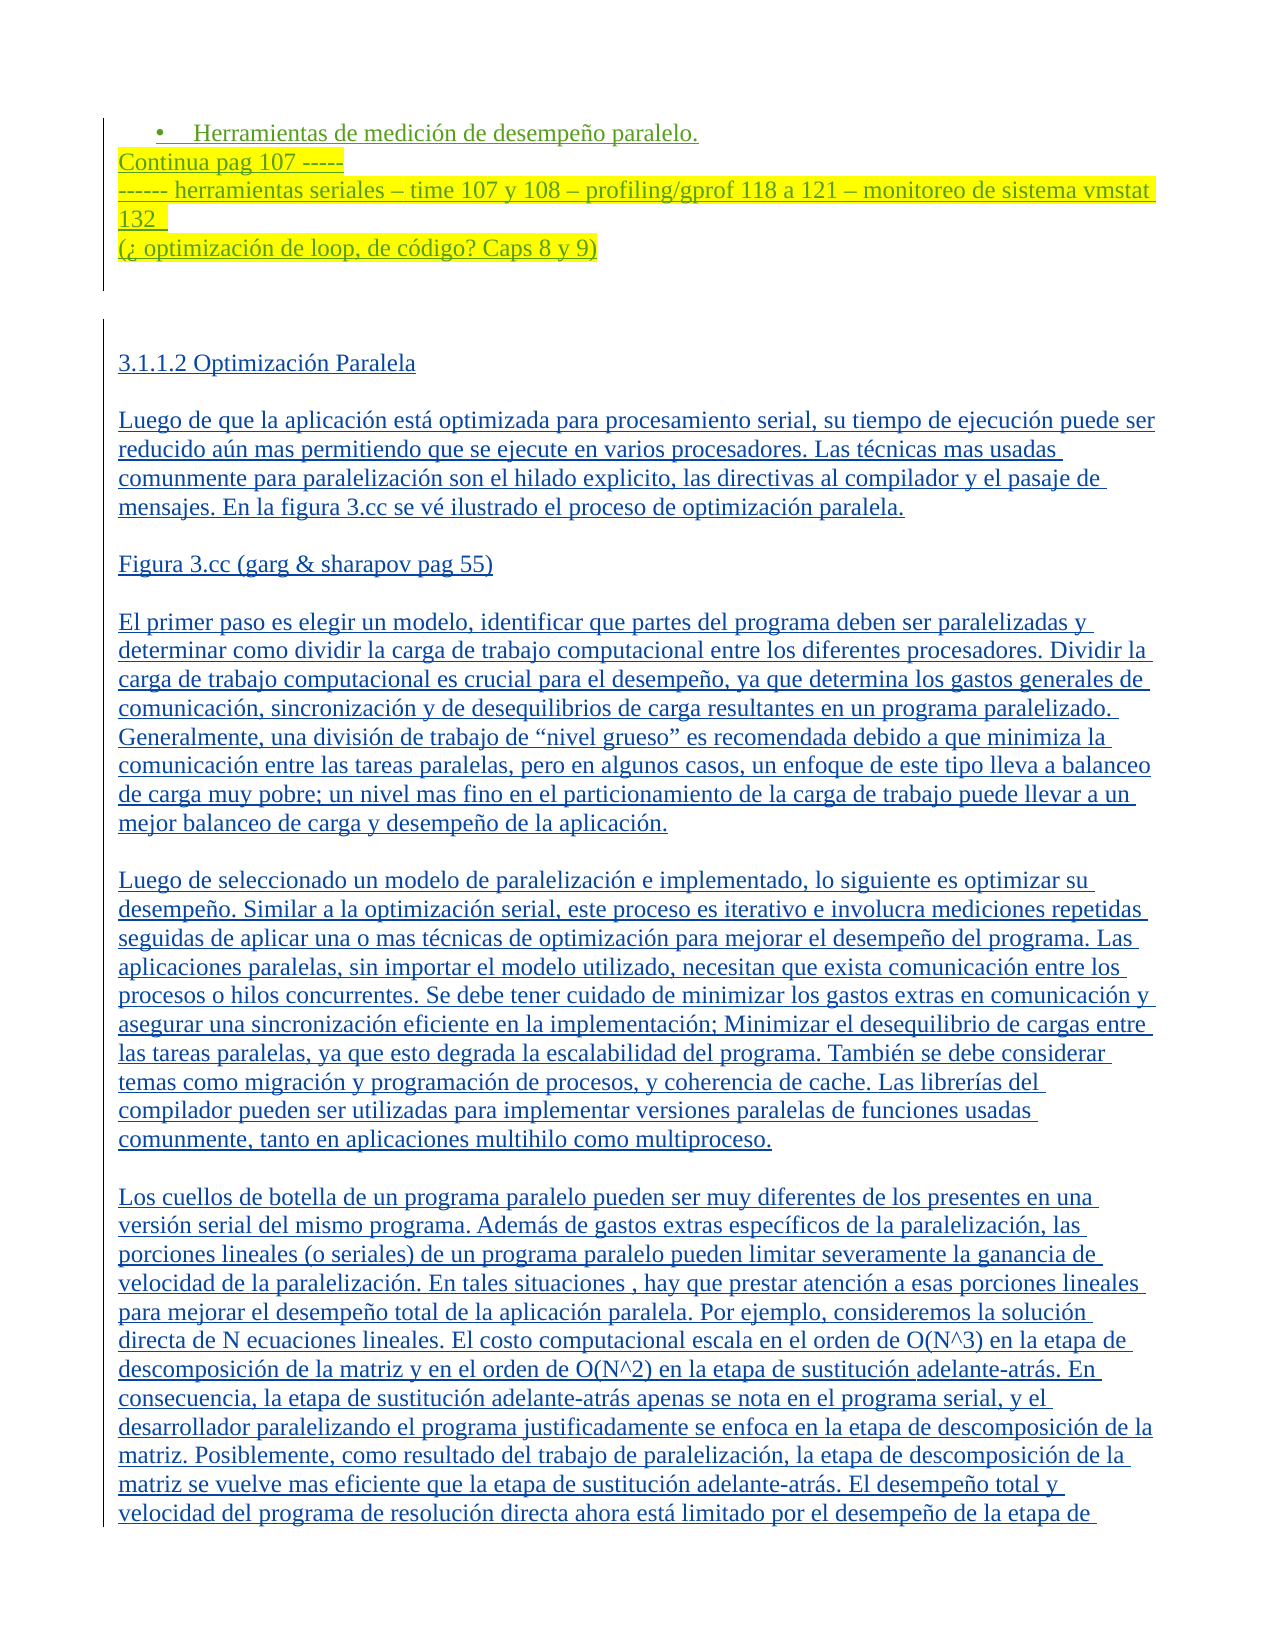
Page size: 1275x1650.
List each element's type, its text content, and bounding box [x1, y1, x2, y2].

text Figura 3.cc (garg & sharapov pag 55) [118, 549, 1157, 578]
text El primer paso es elegir un modelo, identificar que partes del programa deben ser paralelizadas y determinar como dividir la carga de trabajo computacional entre los diferentes procesadores. Dividir la carga de trabajo computacional es crucial para el desempeño, ya que determina los gastos generales de comunicación, sincronización y de desequilibrios de carga resultantes en un programa paralelizado. Generalmente, una división de trabajo de “nivel grueso” es recomendada debido a que minimiza la comunicación entre las tareas paralelas, pero en algunos casos, un enfoque de este tipo lleva a balanceo de carga muy pobre; un nivel mas fino en el particionamiento de la carga de trabajo puede llevar a un mejor balanceo de carga y desempeño de la aplicación. [118, 607, 1157, 837]
text Luego de que la aplicación está optimizada para procesamiento serial, su tiempo de ejecución puede ser reducido aún mas permitiendo que se ejecute en varios procesadores. Las técnicas mas usadas comunmente para paralelización son el hilado explicito, las directivas al compilador y el pasaje de mensajes. En la figura 3.cc se vé ilustrado el proceso de optimización paralela. [118, 406, 1157, 521]
text Luego de seleccionado un modelo de paralelización e implementado, lo siguiente es optimizar su desempeño. Similar a la optimización serial, este proceso es iterativo e involucra mediciones repetidas seguidas de aplicar una o mas técnicas de optimización para mejorar el desempeño del programa. Las aplicaciones paralelas, sin importar el modelo utilizado, necesitan que exista comunicación entre los procesos o hilos concurrentes. Se debe tener cuidado de minimizar los gastos extras en comunicación y asegurar una sincronización eficiente en la implementación; Minimizar el desequilibrio de cargas entre las tareas paralelas, ya que esto degrada la escalabilidad del programa. También se debe considerar temas como migración y programación de procesos, y coherencia de cache. Las librerías del compilador pueden ser utilizadas para implementar versiones paralelas de funciones usadas comunmente, tanto en aplicaciones multihilo como multiproceso. [118, 866, 1157, 1153]
list Herramientas de medición de desempeño paralelo. [156, 118, 1157, 147]
text Los cuellos de botella de un programa paralelo pueden ser muy diferentes de los presentes en una versión serial del mismo programa. Además de gastos extras específicos de la paralelización, las porciones lineales (o seriales) de un programa paralelo pueden limitar severamente la ganancia de velocidad de la paralelización. En tales situaciones , hay que prestar atención a esas porciones lineales para mejorar el desempeño total de la aplicación paralela. Por ejemplo, consideremos la solución directa de N ecuaciones lineales. El costo computacional escala en el orden de O(N^3) en la etapa de descomposición de la matriz y en el orden de O(N^2) en la etapa de sustitución adelante-atrás. En consecuencia, la etapa de sustitución adelante-atrás apenas se nota en el programa serial, y el desarrollador paralelizando el programa justificadamente se enfoca en la etapa de descomposición de la matriz. Posiblemente, como resultado del trabajo de paralelización, la etapa de descomposición de la matriz se vuelve mas eficiente que la etapa de sustitución adelante-atrás. El desempeño total y velocidad del programa de resolución directa ahora está limitado por el desempeño de la etapa de [118, 1182, 1157, 1527]
text 3.1.1.2 Optimización Paralela [118, 348, 1157, 377]
text (¿ optimización de loop, de código? Caps 8 y 9) [118, 233, 1157, 262]
text ------ herramientas seriales – time 107 y 108 – profiling/gprof 118 a 121 – monitoreo de sistema vmstat 132 [118, 176, 1157, 233]
text Continua pag 107 ----- [118, 147, 1157, 176]
